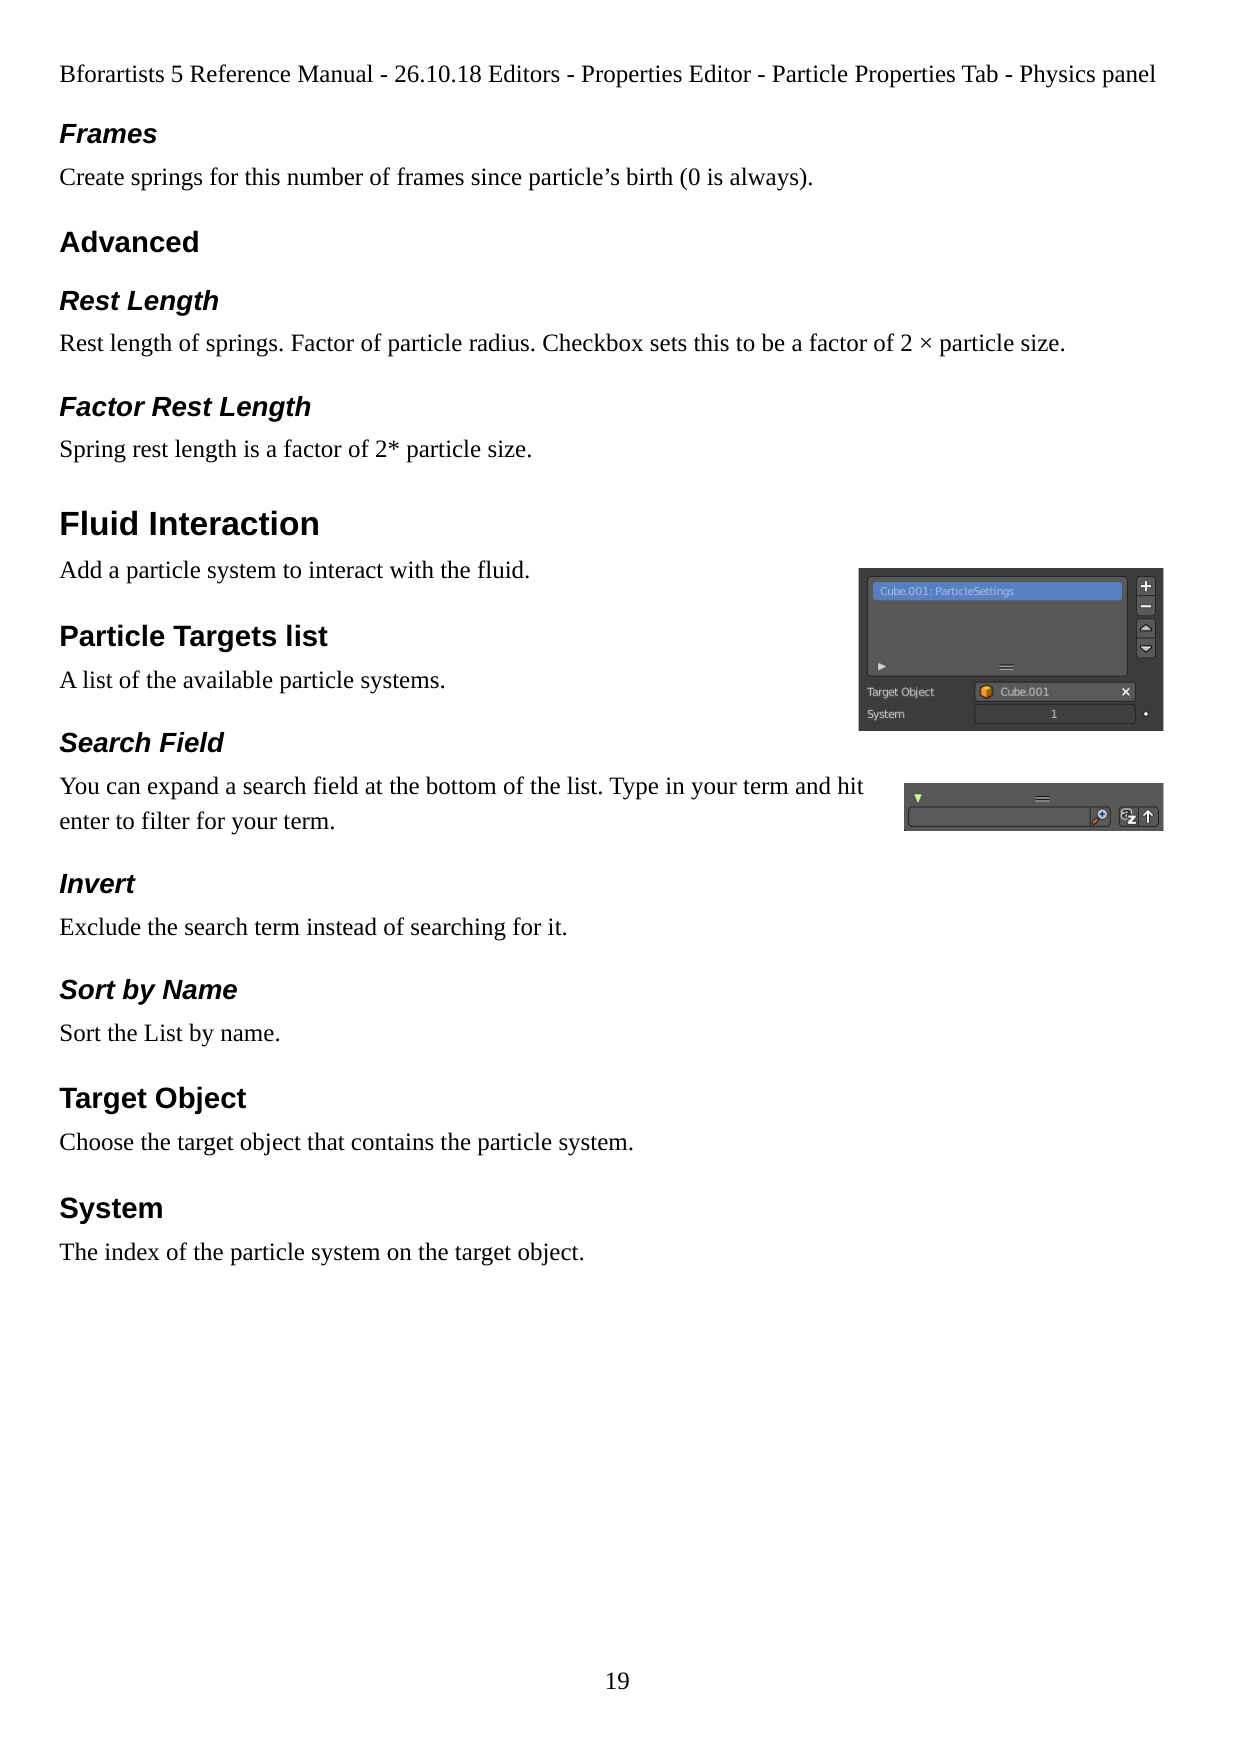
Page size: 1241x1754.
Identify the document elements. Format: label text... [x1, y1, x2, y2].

subtitle Factor Rest Length [59, 390, 1181, 422]
subtitle Search Field [59, 727, 1181, 759]
text The index of the particle system on the target object. [59, 1237, 1181, 1266]
picture [904, 783, 1164, 831]
subtitle System [59, 1191, 1181, 1225]
text Add a particle system to interact with the fluid. [59, 555, 1181, 584]
text Choose the target object that contains the particle system. [59, 1127, 1181, 1156]
picture [858, 568, 1164, 731]
subtitle Target Object [59, 1081, 1181, 1115]
text Sort the List by name. [59, 1018, 1181, 1046]
text Spring rest length is a factor of 2* particle size. [59, 434, 1181, 463]
subtitle Invert [59, 867, 1181, 899]
subtitle Fluid Interaction [59, 504, 1181, 543]
text You can expand a search field at the bottom of the list. Type in your term and hit enter to filter for your term. [59, 771, 1181, 834]
text Create springs for this number of frames since particle’s birth (0 is always). [59, 162, 1181, 190]
subtitle Advanced [59, 225, 1181, 259]
text Exclude the search term instead of searching for it. [59, 912, 1181, 940]
subtitle Rest Length [59, 284, 1181, 316]
text A list of the available particle systems. [59, 665, 858, 694]
subtitle Sort by Name [59, 973, 1181, 1005]
subtitle Frames [59, 117, 1181, 149]
text Rest length of springs. Factor of particle radius. Checkbox sets this to be a factor of 2 × particle size. [59, 328, 1181, 357]
subtitle Particle Targets list [59, 619, 858, 653]
subtitle [1164, 619, 1181, 653]
